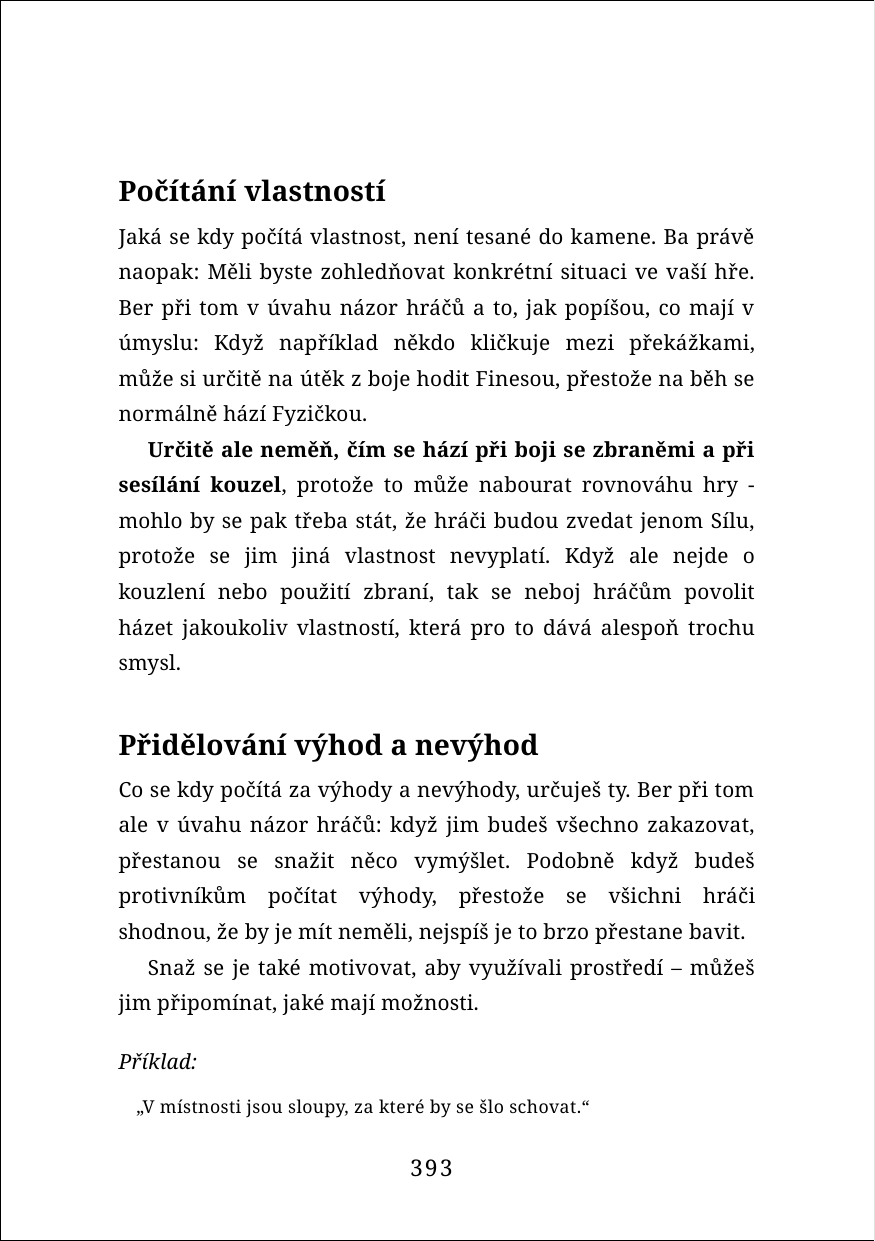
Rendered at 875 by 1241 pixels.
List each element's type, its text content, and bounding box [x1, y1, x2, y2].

text „V místnosti jsou sloupy, za které by se šlo schovat.“ [136, 1095, 756, 1119]
text Co se kdy počítá za výhody a nevýhody, určuješ ty. Ber při tom ale v úvahu názor hráčů: když jim budeš všechno zakazovat, přestanou se snažit něco vymýšlet. Podobně když budeš protivníkům počítat výhody, přestože se všichni hráči shodnou, že by je mít neměli, nejspíš je to brzo přestane bavit. Snaž se je také motivovat, aby využívali prostředí – můžeš jim připomínat, jaké mají možnosti. [118, 775, 756, 1017]
text Příklad: [118, 1047, 756, 1076]
text Jaká se kdy počítá vlastnost, není tesané do kamene. Ba právě naopak: Měli byste zohledňovat konkrétní situaci ve vaší hře. Ber při tom v úvahu názor hráčů a to, jak popíšou, co mají v úmyslu: Když například někdo kličkuje mezi překážkami, může si určitě na útěk z boje hodit Finesou, přestože na běh se normálně hází Fyzičkou. Určitě ale neměň, čím se hází při boji se zbraněmi a při sesílání kouzel, protože to může nabourat rovnováhu hry - mohlo by se pak třeba stát, že hráči budou zvedat jenom Sílu, protože se jim jiná vlastnost nevyplatí. Když ale nejde o kouzlení nebo použití zbraní, tak se neboj hráčům povolit házet jakoukoliv vlastností, která pro to dává alespoň trochu smysl. [118, 222, 756, 677]
subtitle Počítání vlastností [118, 172, 756, 210]
subtitle Přidělování výhod a nevýhod [118, 725, 756, 763]
